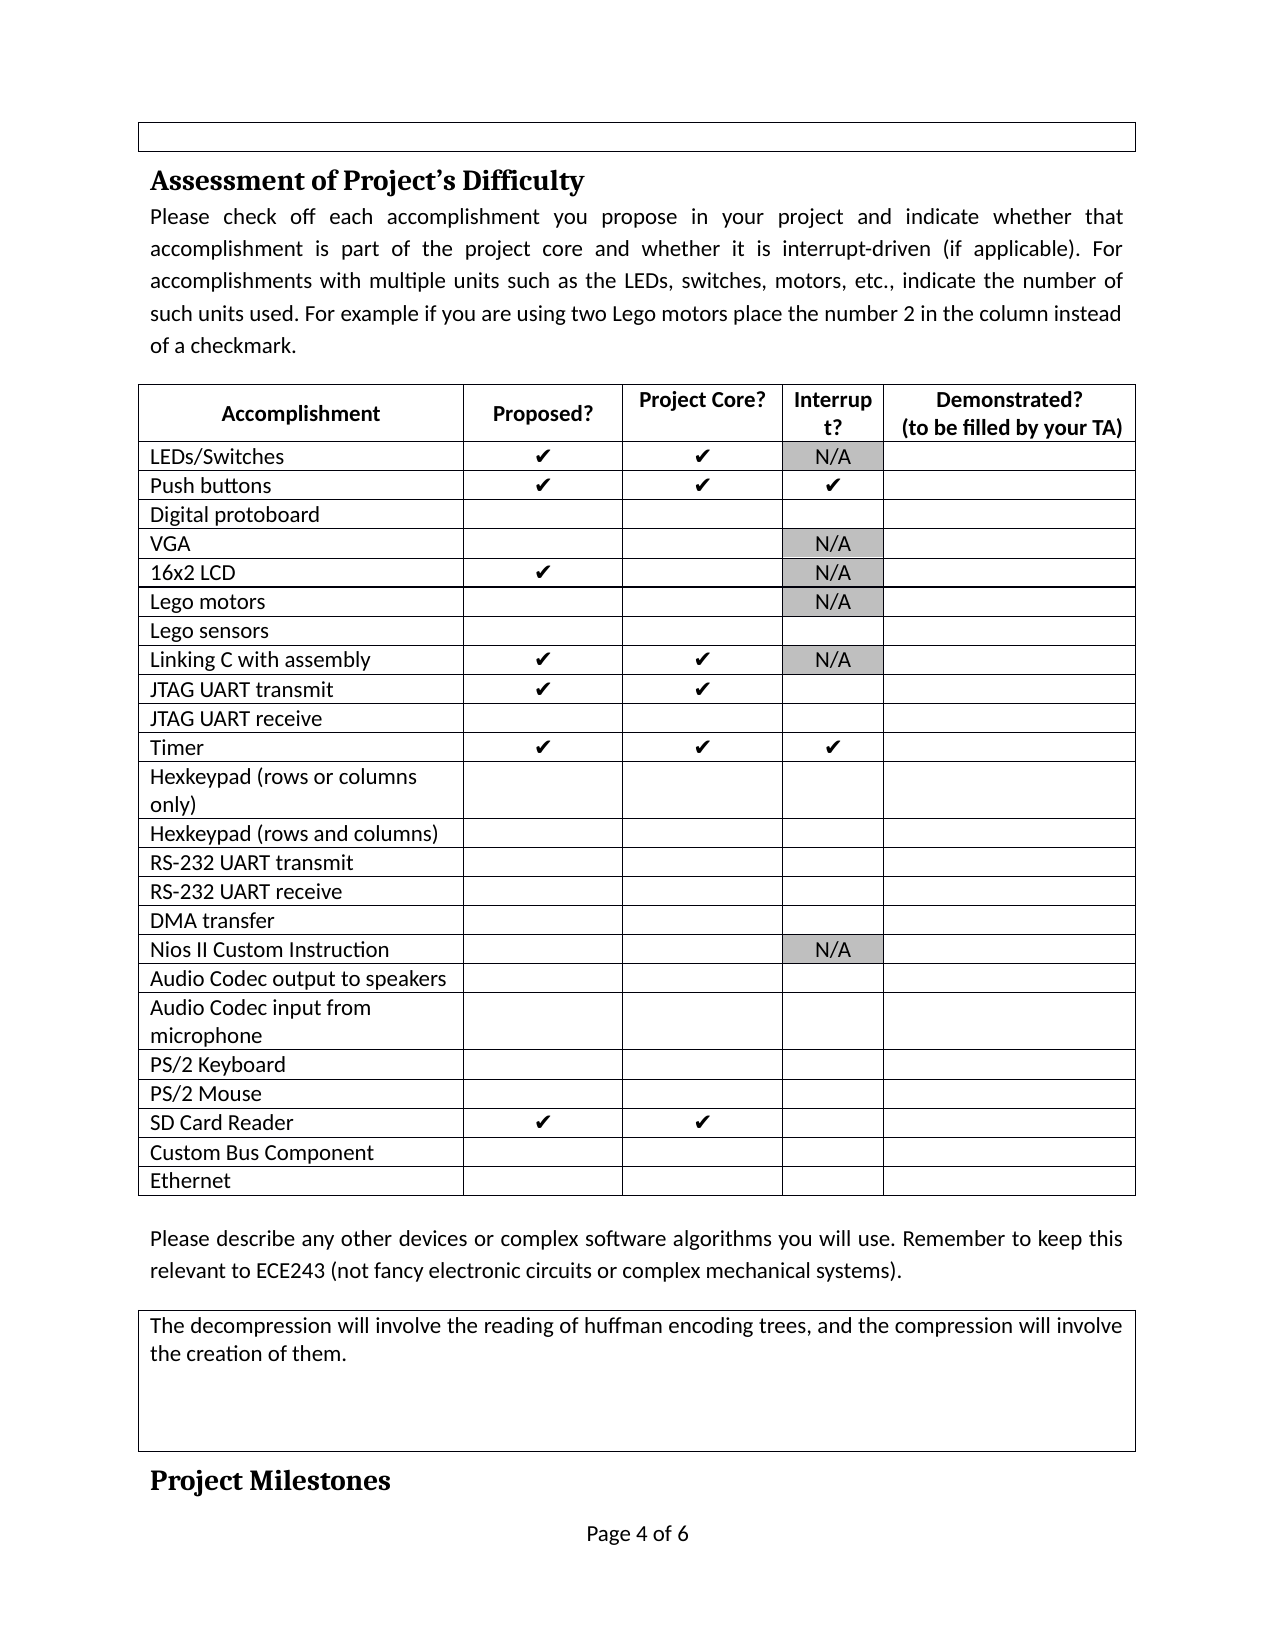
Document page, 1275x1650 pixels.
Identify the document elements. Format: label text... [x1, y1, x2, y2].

table_cell JTAG UART receive [139, 704, 463, 732]
table_cell [884, 1138, 1135, 1166]
table_cell ✔ [464, 442, 622, 470]
table_cell ✔ [623, 471, 782, 499]
table_cell Hexkeypad (rows or columns only) [139, 762, 463, 818]
table_cell [884, 877, 1135, 905]
table_header The decompression will involve the reading of huffman encoding trees, and the compression will involve the creation of them. [139, 1311, 1135, 1451]
table_cell ✔ [623, 675, 782, 703]
table_cell ✔ [464, 471, 622, 499]
table_cell Push buttons [139, 471, 463, 499]
table_cell [783, 1050, 883, 1078]
table_cell [623, 704, 782, 732]
table_cell [623, 993, 782, 1049]
table_cell [623, 617, 782, 644]
table_cell [623, 1050, 782, 1078]
table_cell PS/2 Mouse [139, 1080, 463, 1107]
table_cell [783, 675, 883, 703]
table_cell N/A [783, 588, 883, 616]
table_cell Custom Bus Component [139, 1138, 463, 1166]
table_header Project Core? [623, 385, 782, 441]
table_cell [464, 1138, 622, 1166]
table_cell ✔ [464, 646, 622, 674]
table_cell ✔ [464, 733, 622, 761]
table_cell [884, 617, 1135, 644]
table_cell [783, 762, 883, 818]
table_cell [464, 877, 622, 905]
table_cell N/A [783, 935, 883, 963]
table_cell [783, 500, 883, 528]
text Please check off each accomplishment you propose in your project and indicate whether that accomplishment is part of the project core and whether it is interrupt-driven (if applicable). For accomplishments with multiple units such as the LEDs, switches, motors, etc., indicate the number of such units used. For example if you are using two Lego motors place the number 2 in the column instead of a checkmark. [150, 202, 1125, 359]
table_cell N/A [783, 559, 883, 586]
table_header Proposed? [464, 385, 622, 441]
table_cell RS-232 UART transmit [139, 848, 463, 876]
table_cell N/A [783, 646, 883, 674]
table_header Demonstrated? (to be filled by your TA) [884, 385, 1135, 441]
table_cell [884, 471, 1135, 499]
table_cell ✔ [623, 646, 782, 674]
table_cell [783, 819, 883, 847]
table_header Interrupt? [783, 385, 883, 441]
table_cell [623, 1138, 782, 1166]
table_cell N/A [783, 529, 883, 557]
table_cell [464, 848, 622, 876]
table_cell [783, 617, 883, 644]
table_cell [884, 762, 1135, 818]
table_cell Lego sensors [139, 617, 463, 644]
table_cell [623, 848, 782, 876]
table_cell [464, 993, 622, 1049]
table_cell [783, 906, 883, 934]
table_cell [623, 1080, 782, 1107]
table_cell Linking C with assembly [139, 646, 463, 674]
table_cell Audio Codec input from microphone [139, 993, 463, 1049]
table_cell [464, 704, 622, 732]
table_cell [464, 588, 622, 616]
table_cell [884, 500, 1135, 528]
table_cell [464, 1050, 622, 1078]
table_cell [464, 935, 622, 963]
table_cell [884, 1050, 1135, 1078]
table_cell [623, 906, 782, 934]
table_cell ✔ [783, 733, 883, 761]
table_cell ✔ [623, 442, 782, 470]
table_cell [884, 964, 1135, 992]
table_header Accomplishment [139, 385, 463, 441]
table_cell [884, 559, 1135, 586]
table_cell 16x2 LCD [139, 559, 463, 586]
table_cell [783, 877, 883, 905]
table_cell [783, 1167, 883, 1195]
table_cell [884, 819, 1135, 847]
table_cell [884, 733, 1135, 761]
table_cell [623, 588, 782, 616]
table_cell [884, 848, 1135, 876]
table_cell Ethernet [139, 1167, 463, 1195]
table_cell SD Card Reader [139, 1109, 463, 1137]
table_cell [623, 762, 782, 818]
table_cell Digital protoboard [139, 500, 463, 528]
table_cell [884, 442, 1135, 470]
table_cell [623, 935, 782, 963]
table_cell [464, 964, 622, 992]
table_cell Audio Codec output to speakers [139, 964, 463, 992]
table_cell ✔ [623, 1109, 782, 1137]
table_cell [623, 529, 782, 557]
table_cell [464, 819, 622, 847]
table_cell [783, 964, 883, 992]
table_cell PS/2 Keyboard [139, 1050, 463, 1078]
table_cell [464, 617, 622, 644]
table_cell ✔ [623, 733, 782, 761]
subtitle Assessment of Project’s Difficulty [150, 164, 1125, 197]
table_cell [464, 762, 622, 818]
table_cell [884, 1109, 1135, 1137]
table_cell LEDs/Switches [139, 442, 463, 470]
table_cell JTAG UART transmit [139, 675, 463, 703]
table_cell [783, 848, 883, 876]
table_cell [623, 819, 782, 847]
table_cell [464, 1167, 622, 1195]
table_cell ✔ [783, 471, 883, 499]
table_cell Hexkeypad (rows and columns) [139, 819, 463, 847]
table_cell [623, 964, 782, 992]
table_cell [783, 1080, 883, 1107]
table_cell [464, 906, 622, 934]
table_cell [464, 500, 622, 528]
table_cell ✔ [464, 1109, 622, 1137]
table_cell [623, 877, 782, 905]
table_cell Lego motors [139, 588, 463, 616]
table_cell RS-232 UART receive [139, 877, 463, 905]
table_cell [884, 588, 1135, 616]
table_cell [464, 1080, 622, 1107]
table_cell [783, 704, 883, 732]
table_header [139, 123, 1135, 151]
table_cell [884, 993, 1135, 1049]
table_cell ✔ [464, 559, 622, 586]
table_cell DMA transfer [139, 906, 463, 934]
table_cell Timer [139, 733, 463, 761]
table_cell [884, 935, 1135, 963]
table_cell [884, 704, 1135, 732]
table_cell N/A [783, 442, 883, 470]
table_cell [623, 559, 782, 586]
table_cell Nios II Custom Instruction [139, 935, 463, 963]
table_cell [884, 646, 1135, 674]
table_cell [884, 1167, 1135, 1195]
table_cell [783, 1138, 883, 1166]
table_cell VGA [139, 529, 463, 557]
table_cell [884, 675, 1135, 703]
table_cell [884, 906, 1135, 934]
table_cell ✔ [464, 675, 622, 703]
table_cell [884, 529, 1135, 557]
subtitle Project Milestones [150, 1464, 1125, 1497]
text Please describe any other devices or complex software algorithms you will use. Remember to keep this relevant to ECE243 (not fancy electronic circuits or complex mechanical systems). [150, 1224, 1125, 1285]
table_cell [464, 529, 622, 557]
table_cell [783, 1109, 883, 1137]
table_cell [623, 500, 782, 528]
table_cell [783, 993, 883, 1049]
table_cell [623, 1167, 782, 1195]
table_cell [884, 1080, 1135, 1107]
